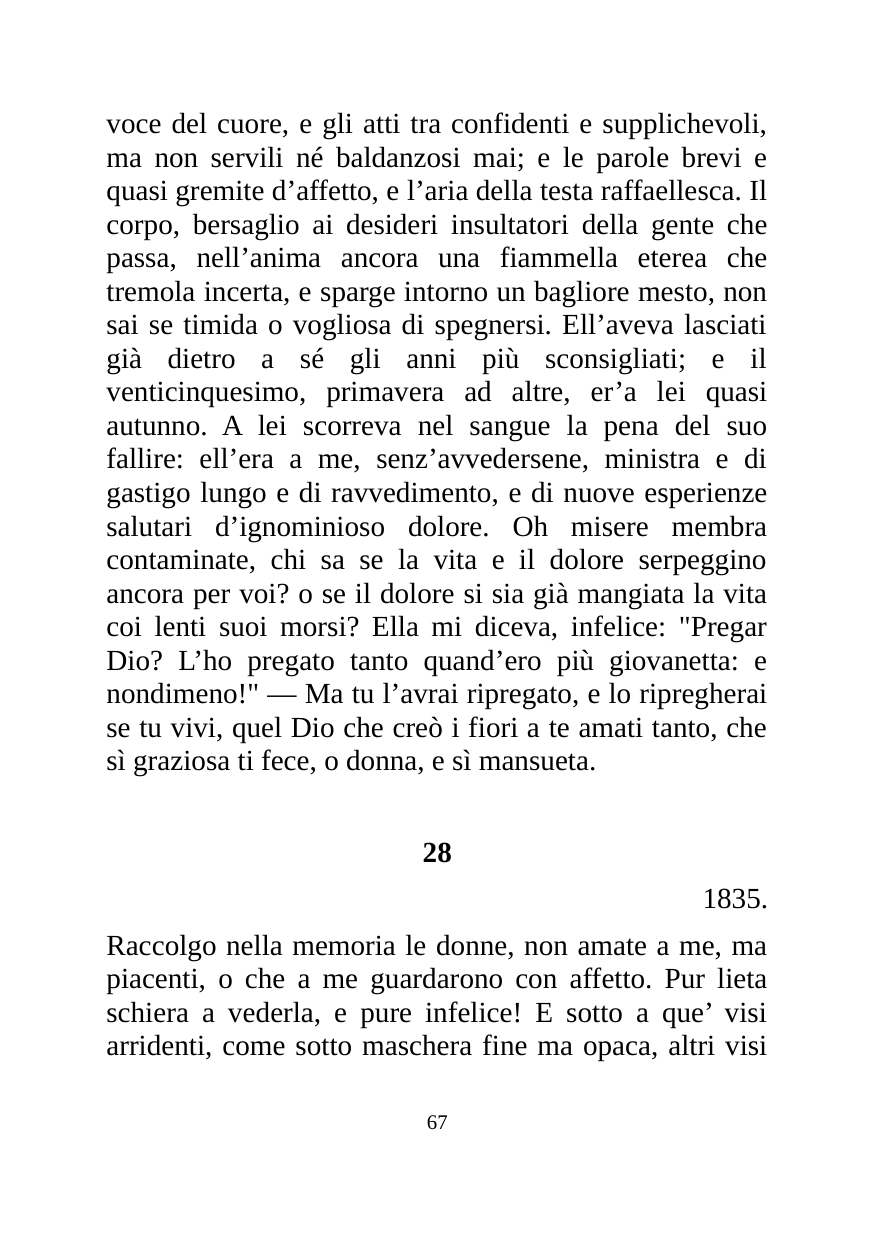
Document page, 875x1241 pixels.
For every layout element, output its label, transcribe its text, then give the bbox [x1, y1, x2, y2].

text voce del cuore, e gli atti tra confidenti e supplichevoli, ma non servili né baldanzosi mai; e le parole brevi e quasi gremite d’affetto, e l’aria della testa raffaellesca. Il corpo, bersaglio ai desideri insultatori della gente che passa, nell’anima ancora una fiammella eterea che tremola incerta, e sparge intorno un bagliore mesto, non sai se timida o vogliosa di spegnersi. Ell’aveva lasciati già dietro a sé gli anni più sconsigliati; e il venticinquesimo, primavera ad altre, er’a lei quasi autunno. A lei scorreva nel sangue la pena del suo fallire: ell’era a me, senz’avvedersene, ministra e di gastigo lungo e di ravvedimento, e di nuove esperienze salutari d’ignominioso dolore. Oh misere membra contaminate, chi sa se la vita e il dolore serpeggino ancora per voi? o se il dolore si sia già mangiata la vita coi lenti suoi morsi? Ella mi diceva, infelice: "Pregar Dio? L’ho pregato tanto quand’ero più giovanetta: e nondimeno!" — Ma tu l’avrai ripregato, e lo ripregherai se tu vivi, quel Dio che creò i fiori a te amati tanto, che sì graziosa ti fece, o donna, e sì mansueta. [106, 106, 768, 777]
text 28 [106, 836, 768, 869]
text Raccolgo nella memoria le donne, non amate a me, ma piacenti, o che a me guardarono con affetto. Pur lieta schiera a vederla, e pure infelice! E sotto a que’ visi arridenti, come sotto maschera fine ma opaca, altri visi [106, 928, 768, 1062]
text 1835. [106, 882, 768, 915]
